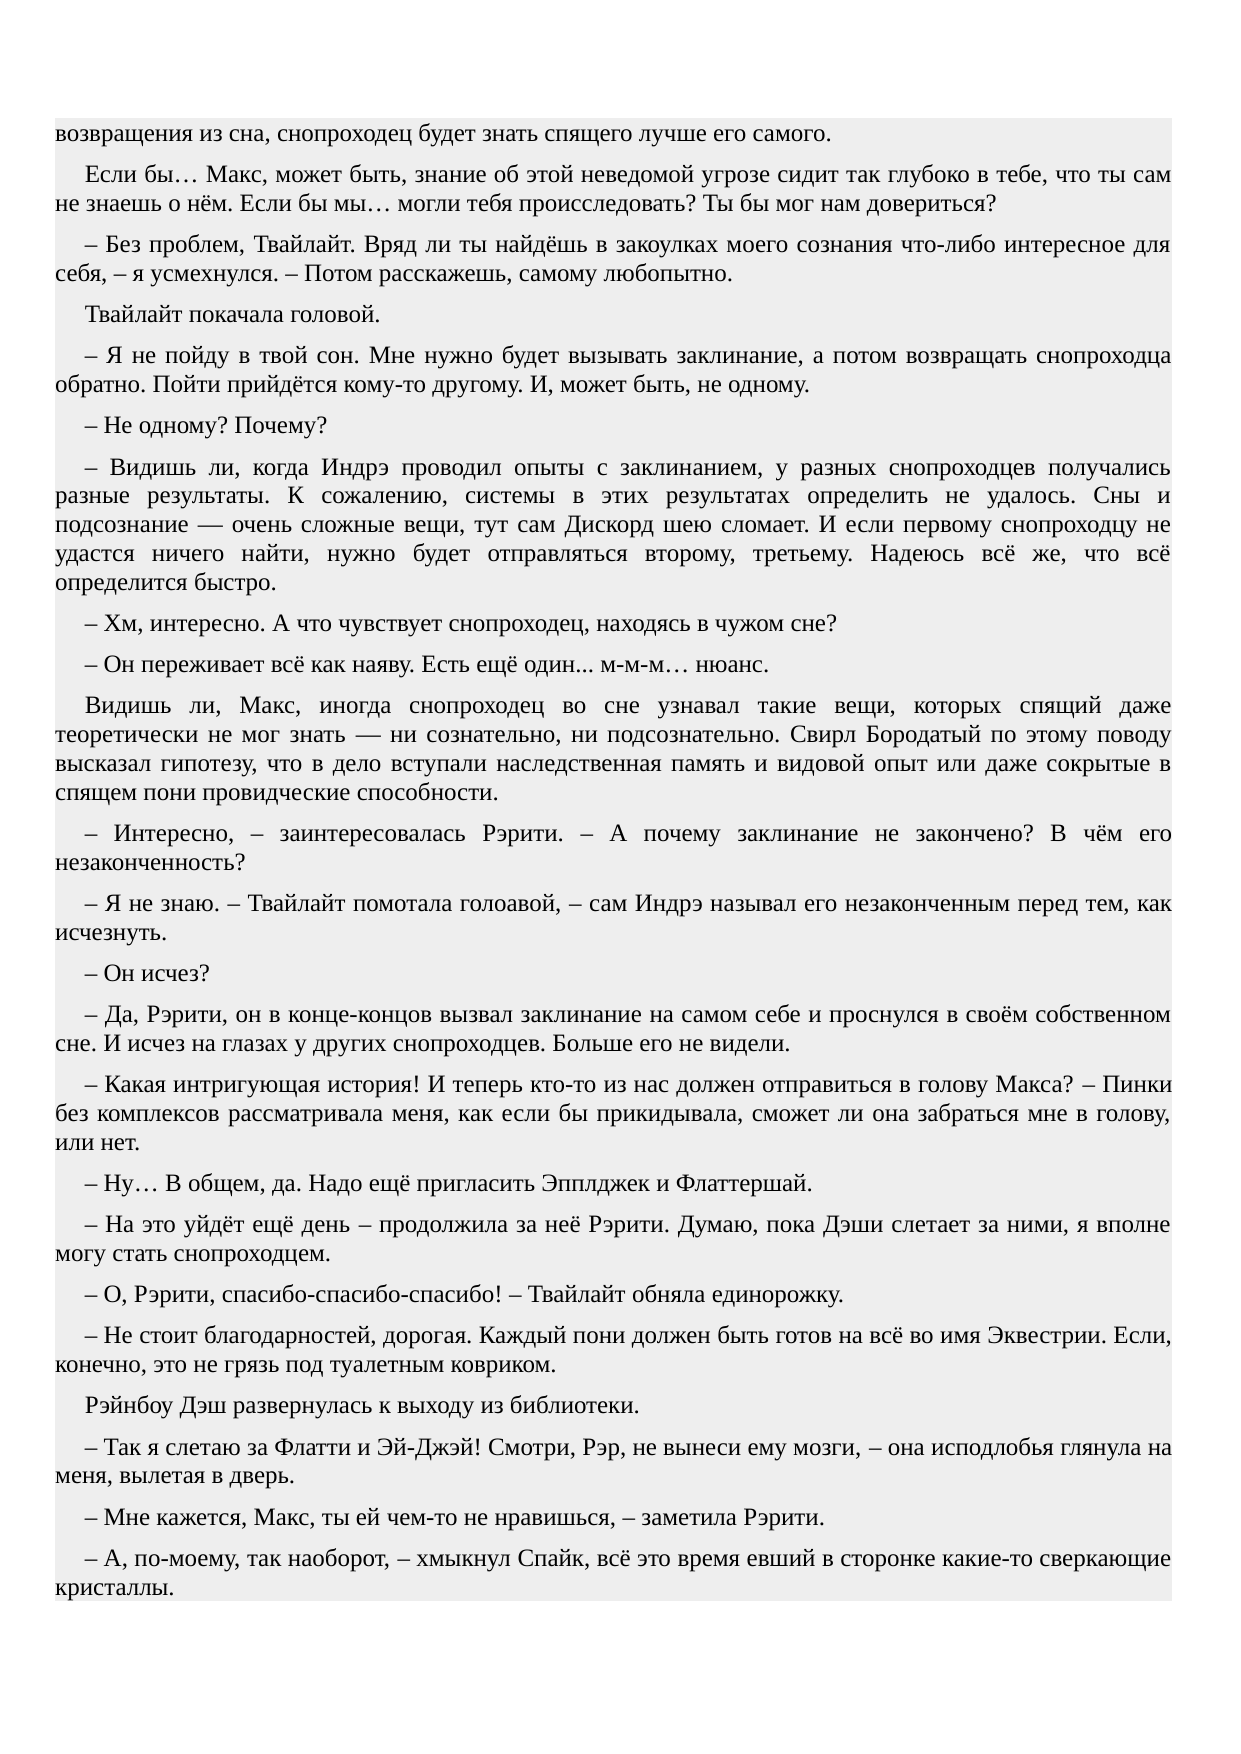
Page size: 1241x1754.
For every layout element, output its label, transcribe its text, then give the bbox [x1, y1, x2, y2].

text – Он переживает всё как наяву. Есть ещё один... м-м-м… нюанс. [55, 649, 1172, 678]
text Рэйнбоу Дэш развернулась к выходу из библиотеки. [55, 1391, 1172, 1419]
text – Он исчез? [55, 958, 1172, 987]
text – Да, Рэрити, он в конце-концов вызвал заклинание на самом себе и проснулся в своём собственном сне. И исчез на глазах у других снопроходцев. Больше его не видели. [55, 999, 1172, 1057]
text Видишь ли, Макс, иногда снопроходец во сне узнавал такие вещи, которых спящий даже теоретически не мог знать — ни сознательно, ни подсознательно. Свирл Бородатый по этому поводу высказал гипотезу, что в дело вступали наследственная память и видовой опыт или даже сокрытые в спящем пони провидческие способности. [55, 691, 1172, 806]
text Твайлайт покачала головой. [55, 299, 1172, 328]
text – Я не знаю. – Твайлайт помотала голоавой, – сам Индрэ называл его незаконченным перед тем, как исчезнуть. [55, 888, 1172, 946]
text – Хм, интересно. А что чувствует снопроходец, находясь в чужом сне? [55, 608, 1172, 637]
text – А, по-моему, так наоборот, – хмыкнул Спайк, всё это время евший в сторонке какие-то сверкающие кристаллы. [55, 1543, 1172, 1601]
text – Я не пойду в твой сон. Мне нужно будет вызывать заклинание, а потом возвращать снопроходца обратно. Пойти прийдётся кому-то другому. И, может быть, не одному. [55, 341, 1172, 398]
text – Мне кажется, Макс, ты ей чем-то не нравишься, – заметила Рэрити. [55, 1502, 1172, 1531]
text – Без проблем, Твайлайт. Вряд ли ты найдёшь в закоулках моего сознания что-либо интересное для себя, – я усмехнулся. – Потом расскажешь, самому любопытно. [55, 229, 1172, 287]
text – Так я слетаю за Флатти и Эй-Джэй! Смотри, Рэр, не вынеси ему мозги, – она исподлобья глянула на меня, вылетая в дверь. [55, 1432, 1172, 1489]
text – Не стоит благодарностей, дорогая. Каждый пони должен быть готов на всё во имя Эквестрии. Если, конечно, это не грязь под туалетным ковриком. [55, 1321, 1172, 1378]
text – Интересно, – заинтересовалась Рэрити. – А почему заклинание не закончено? В чём его незаконченность? [55, 818, 1172, 876]
text – О, Рэрити, спасибо-спасибо-спасибо! – Твайлайт обняла единорожку. [55, 1279, 1172, 1308]
text – Не одному? Почему? [55, 411, 1172, 439]
text возвращения из сна, снопроходец будет знать спящего лучше его самого. [55, 118, 1172, 147]
text – Видишь ли, когда Индрэ проводил опыты с заклинанием, у разных снопроходцев получались разные результаты. К сожалению, системы в этих результатах определить не удалось. Сны и подсознание — очень сложные вещи, тут сам Дискорд шею сломает. И если первому снопроходцу не удастся ничего найти, нужно будет отправляться второму, третьему. Надеюсь всё же, что всё определится быстро. [55, 452, 1172, 596]
text – На это уйдёт ещё день – продолжила за неё Рэрити. Думаю, пока Дэши слетает за ними, я вполне могу стать снопроходцем. [55, 1209, 1172, 1267]
text – Какая интригующая история! И теперь кто-то из нас должен отправиться в голову Макса? – Пинки без комплексов рассматривала меня, как если бы прикидывала, сможет ли она забраться мне в голову, или нет. [55, 1069, 1172, 1156]
text – Ну… В общем, да. Надо ещё пригласить Эпплджек и Флаттершай. [55, 1168, 1172, 1197]
text Если бы… Макс, может быть, знание об этой неведомой угрозе сидит так глубоко в тебе, что ты сам не знаешь о нём. Если бы мы… могли тебя происследовать? Ты бы мог нам довериться? [55, 159, 1172, 217]
